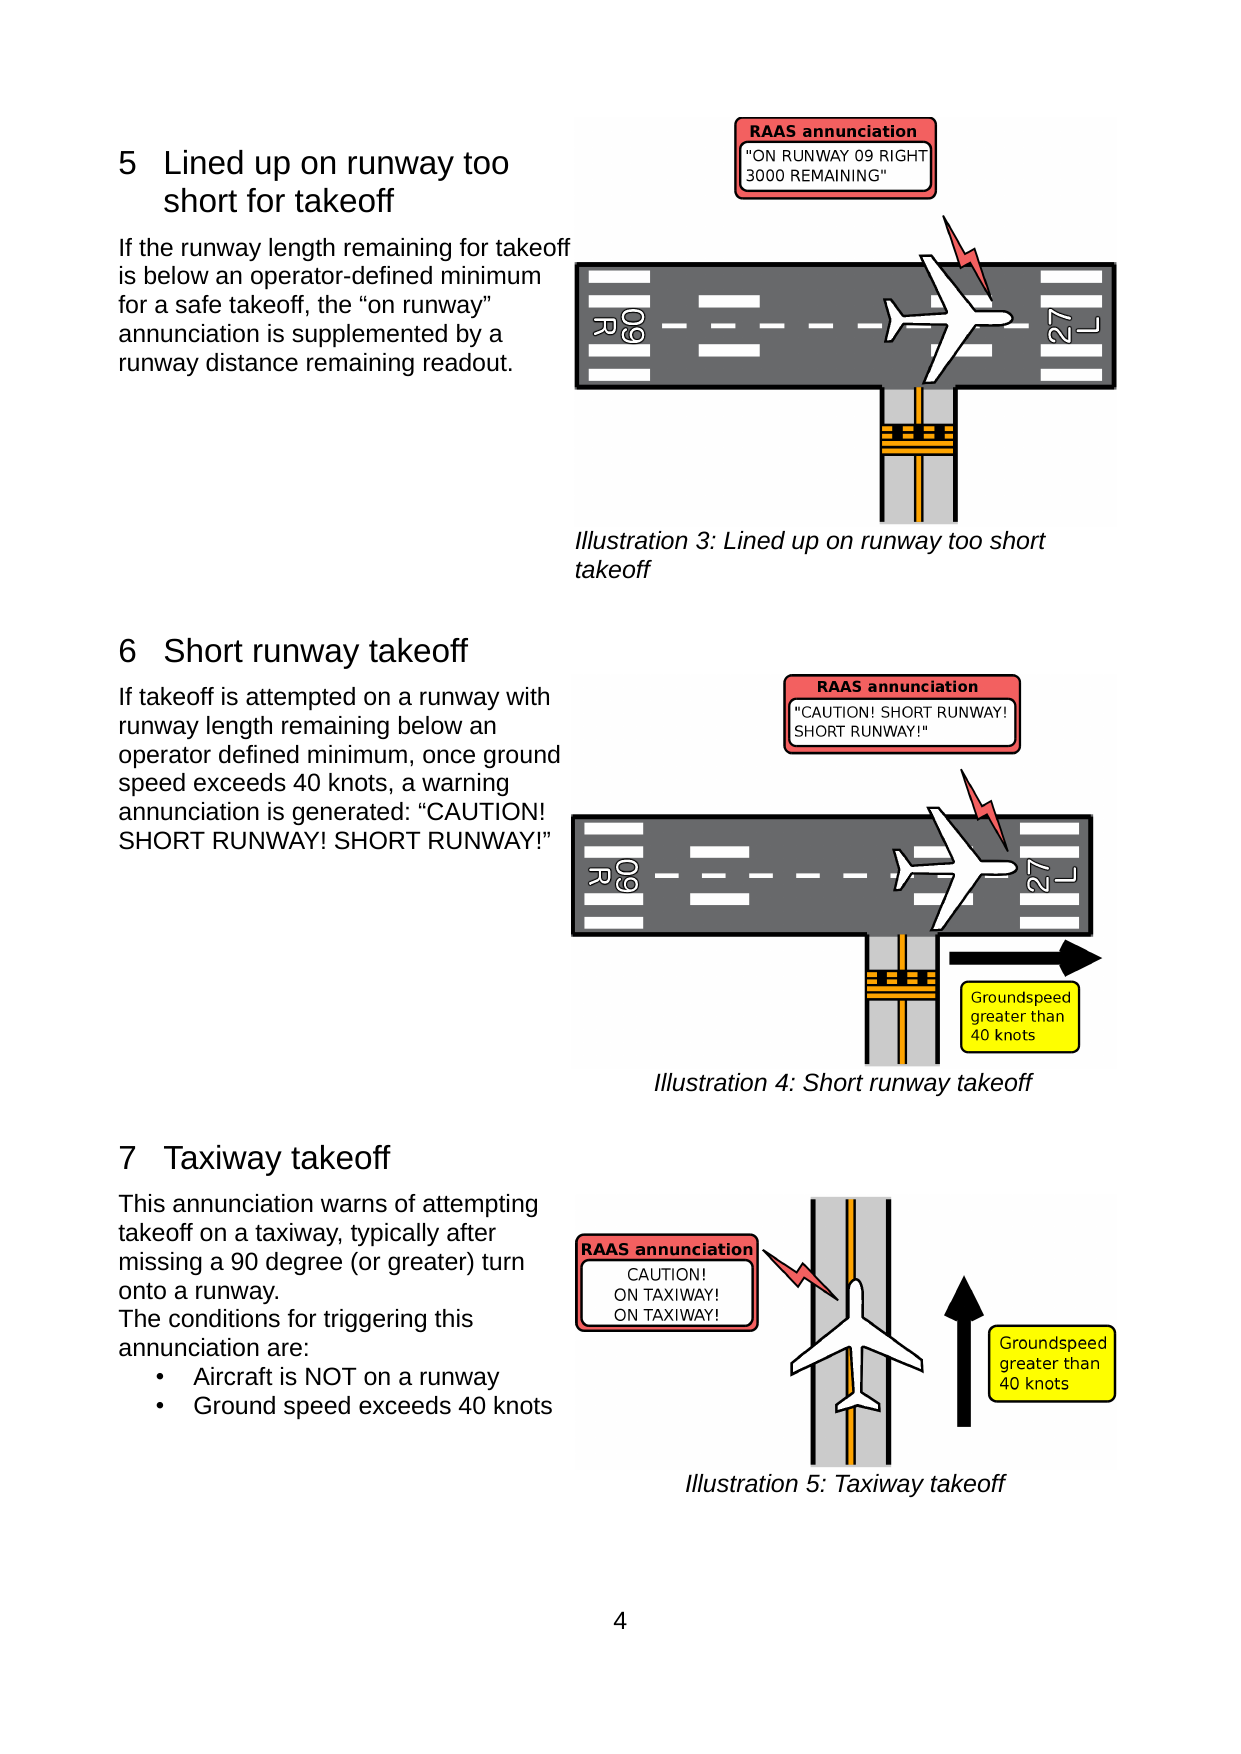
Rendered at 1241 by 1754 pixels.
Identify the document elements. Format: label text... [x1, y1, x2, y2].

picture [574, 117, 1117, 527]
picture [571, 674, 1117, 1069]
subtitle Lined up on runway too short for takeoff [118, 143, 574, 220]
text If the runway length remaining for takeoff is below an operator-defined minimum for a safe takeoff, the “on runway” annunciation is supplemented by a runway distance remaining readout. [118, 232, 574, 376]
subtitle Taxiway takeoff [118, 1138, 1122, 1177]
text If takeoff is attempted on a runway with runway length remaining below an operator defined minimum, once ground speed exceeds 40 knots, a warning annunciation is generated: “CAUTION! SHORT RUNWAY! SHORT RUNWAY!” [118, 682, 571, 855]
picture [575, 1194, 1117, 1470]
text The conditions for triggering this annunciation are: [118, 1304, 575, 1362]
text Illustration 3: Lined up on runway too short takeoff [574, 527, 1117, 584]
list Aircraft is NOT on a runway [156, 1362, 575, 1391]
list Ground speed exceeds 40 knots [156, 1391, 575, 1419]
text Illustration 4: Short runway takeoff [571, 1069, 1117, 1097]
subtitle Short runway takeoff [118, 631, 1122, 670]
text This annunciation warns of attempting takeoff on a taxiway, typically after missing a 90 degree (or greater) turn onto a runway. [118, 1189, 1122, 1304]
text Illustration 5: Taxiway takeoff [575, 1470, 1117, 1498]
subtitle [574, 584, 1117, 597]
